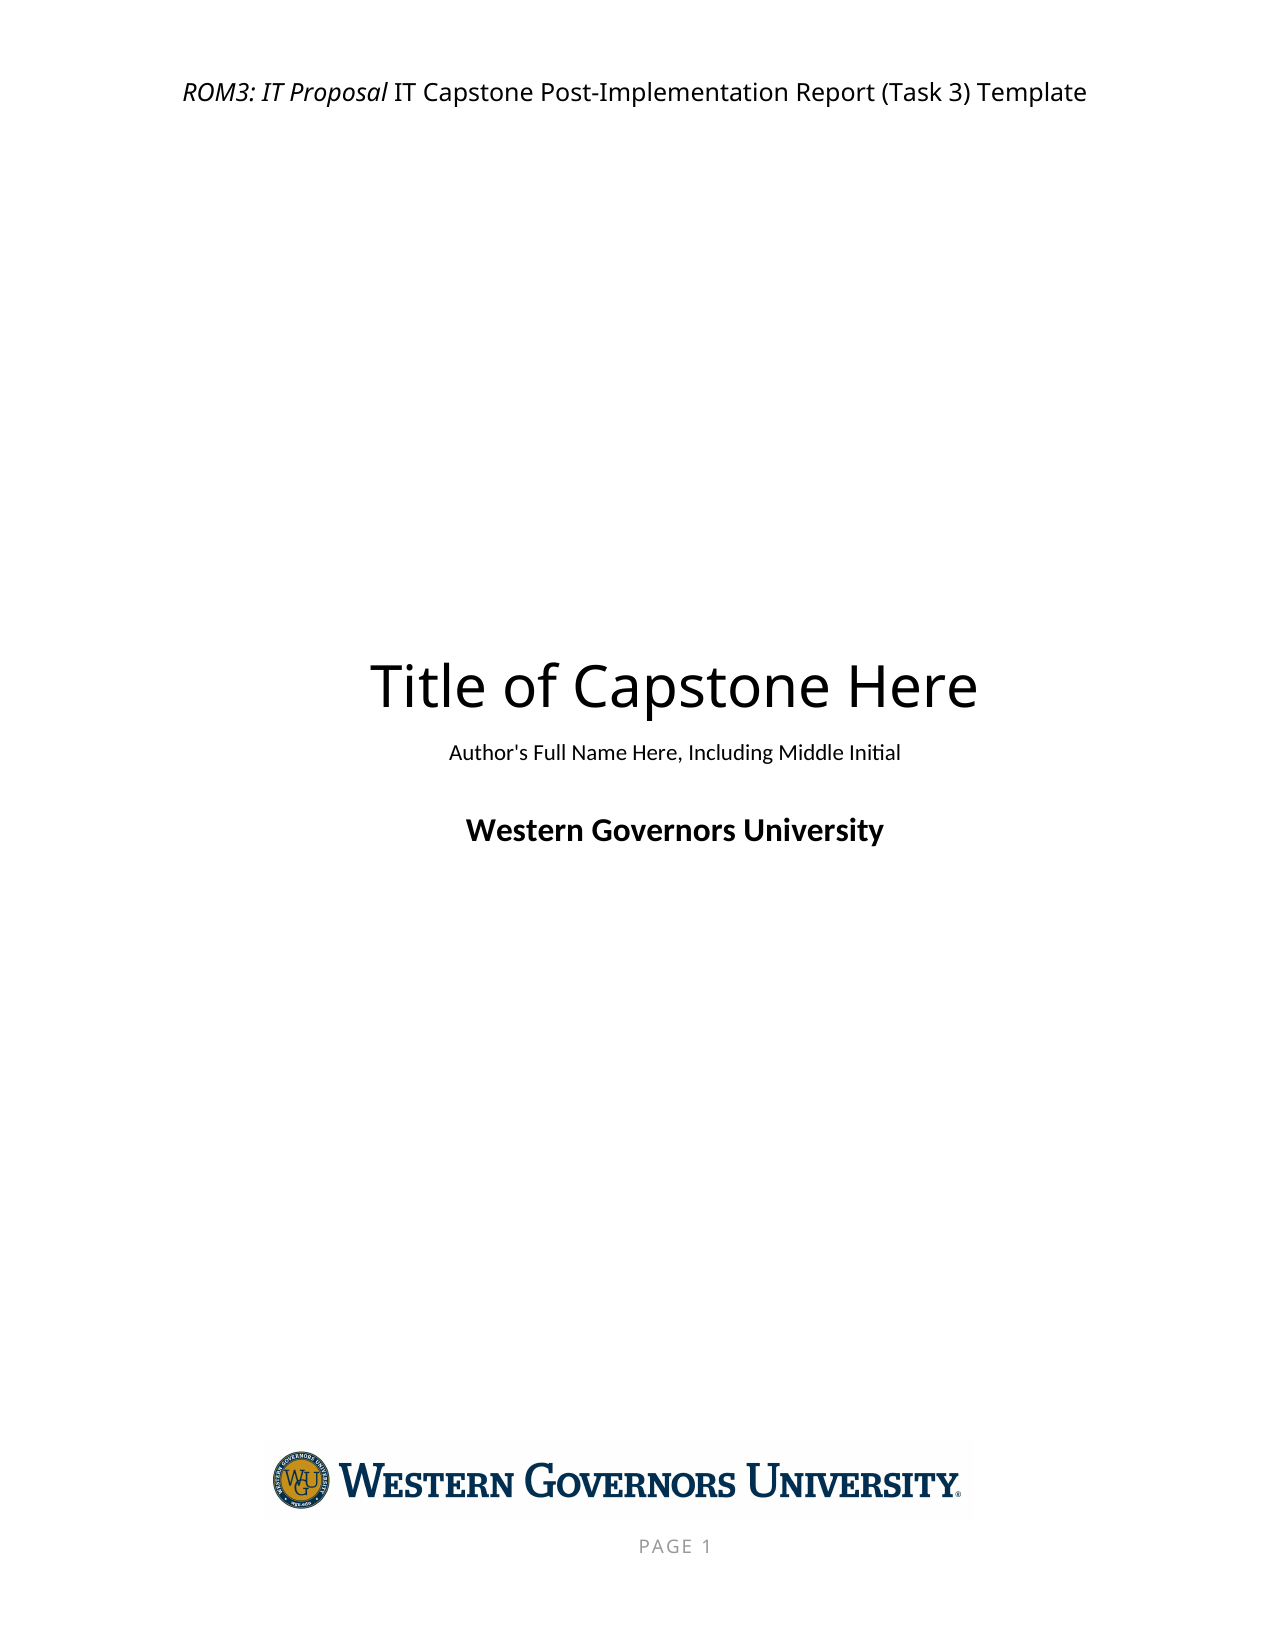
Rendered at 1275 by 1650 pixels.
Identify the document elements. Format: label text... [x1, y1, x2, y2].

subtitle Western Governors University [150, 809, 1125, 850]
text Author's Full Name Here, Including Middle Initial [150, 738, 1125, 766]
title Title of Capstone Here [150, 646, 1125, 725]
